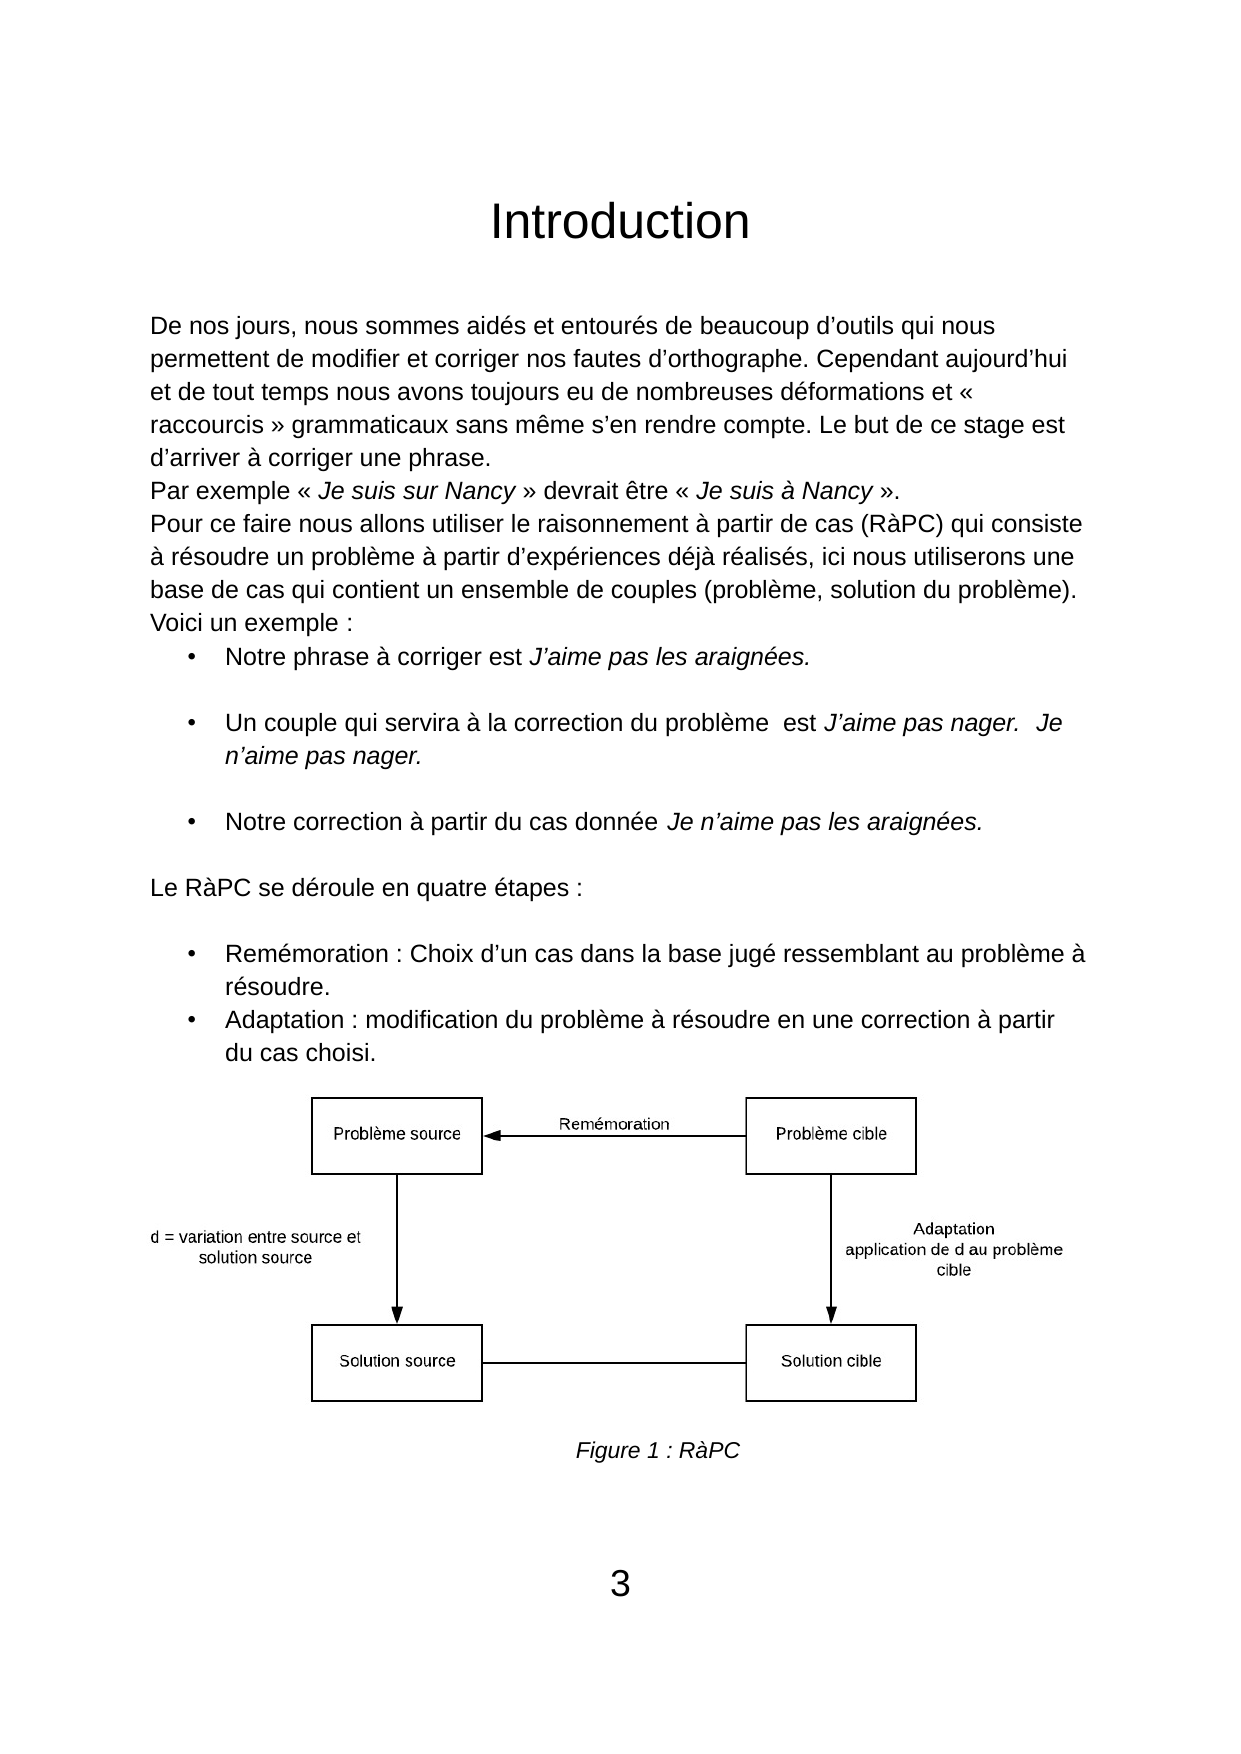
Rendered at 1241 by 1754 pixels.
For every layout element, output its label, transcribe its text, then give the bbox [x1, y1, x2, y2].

text De nos jours, nous sommes aidés et entourés de beaucoup d’outils qui nous permettent de modifier et corriger nos fautes d’orthographe. Cependant aujourd’hui et de tout temps nous avons toujours eu de nombreuses déformations et « raccourcis » grammaticaux sans même s’en rendre compte. Le but de ce stage est d’arriver à corriger une phrase. [150, 311, 1090, 472]
text Pour ce faire nous allons utiliser le raisonnement à partir de cas (RàPC) qui consiste à résoudre un problème à partir d’expériences déjà réalisés, ici nous utiliserons une base de cas qui contient un ensemble de couples (problème, solution du problème). [150, 509, 1090, 604]
text Par exemple « Je suis sur Nancy » devrait être « Je suis à Nancy ». [150, 476, 1090, 505]
text Le RàPC se déroule en quatre étapes : [150, 873, 1090, 902]
list Adaptation : modification du problème à résoudre en une correction à partir du cas choisi. [187, 1005, 1090, 1067]
text Voici un exemple : [150, 608, 1090, 637]
picture [89, 1070, 1099, 1429]
list Notre correction à partir du cas donnée Je n’aime pas les araignées. [187, 807, 1090, 836]
subtitle Introduction [150, 192, 1090, 249]
list Notre phrase à corriger est J’aime pas les araignées. [187, 641, 1090, 670]
list Figure 1 : RàPC [187, 1429, 1090, 1463]
list Remémoration : Choix d’un cas dans la base jugé ressemblant au problème à résoudre. [187, 939, 1090, 1001]
list Un couple qui servira à la correction du problème est J’aime pas nager. Je n’aime pas nager. [187, 708, 1090, 769]
